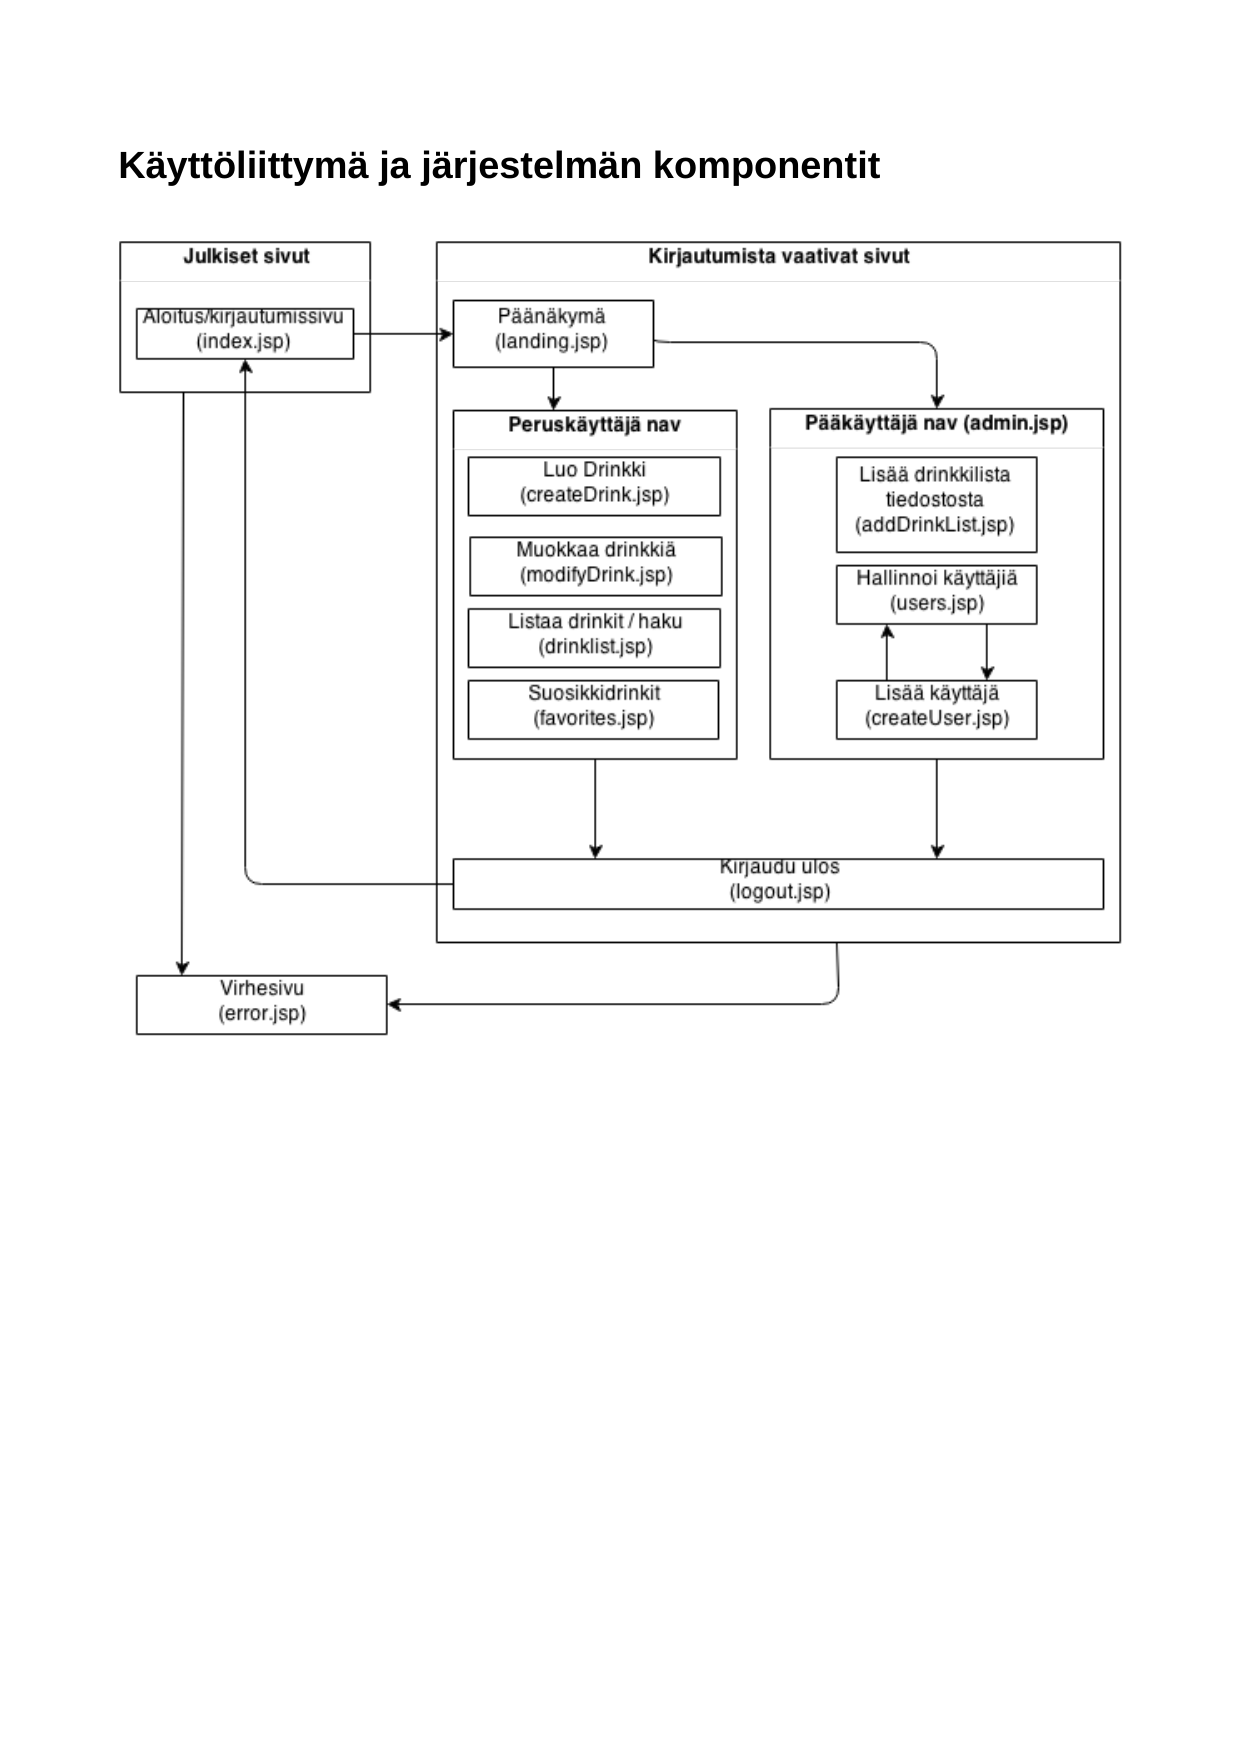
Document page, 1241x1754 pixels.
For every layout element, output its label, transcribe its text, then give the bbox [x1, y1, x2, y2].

picture [118, 240, 1123, 1042]
subtitle Käyttöliittymä ja järjestelmän komponentit [118, 143, 1122, 187]
